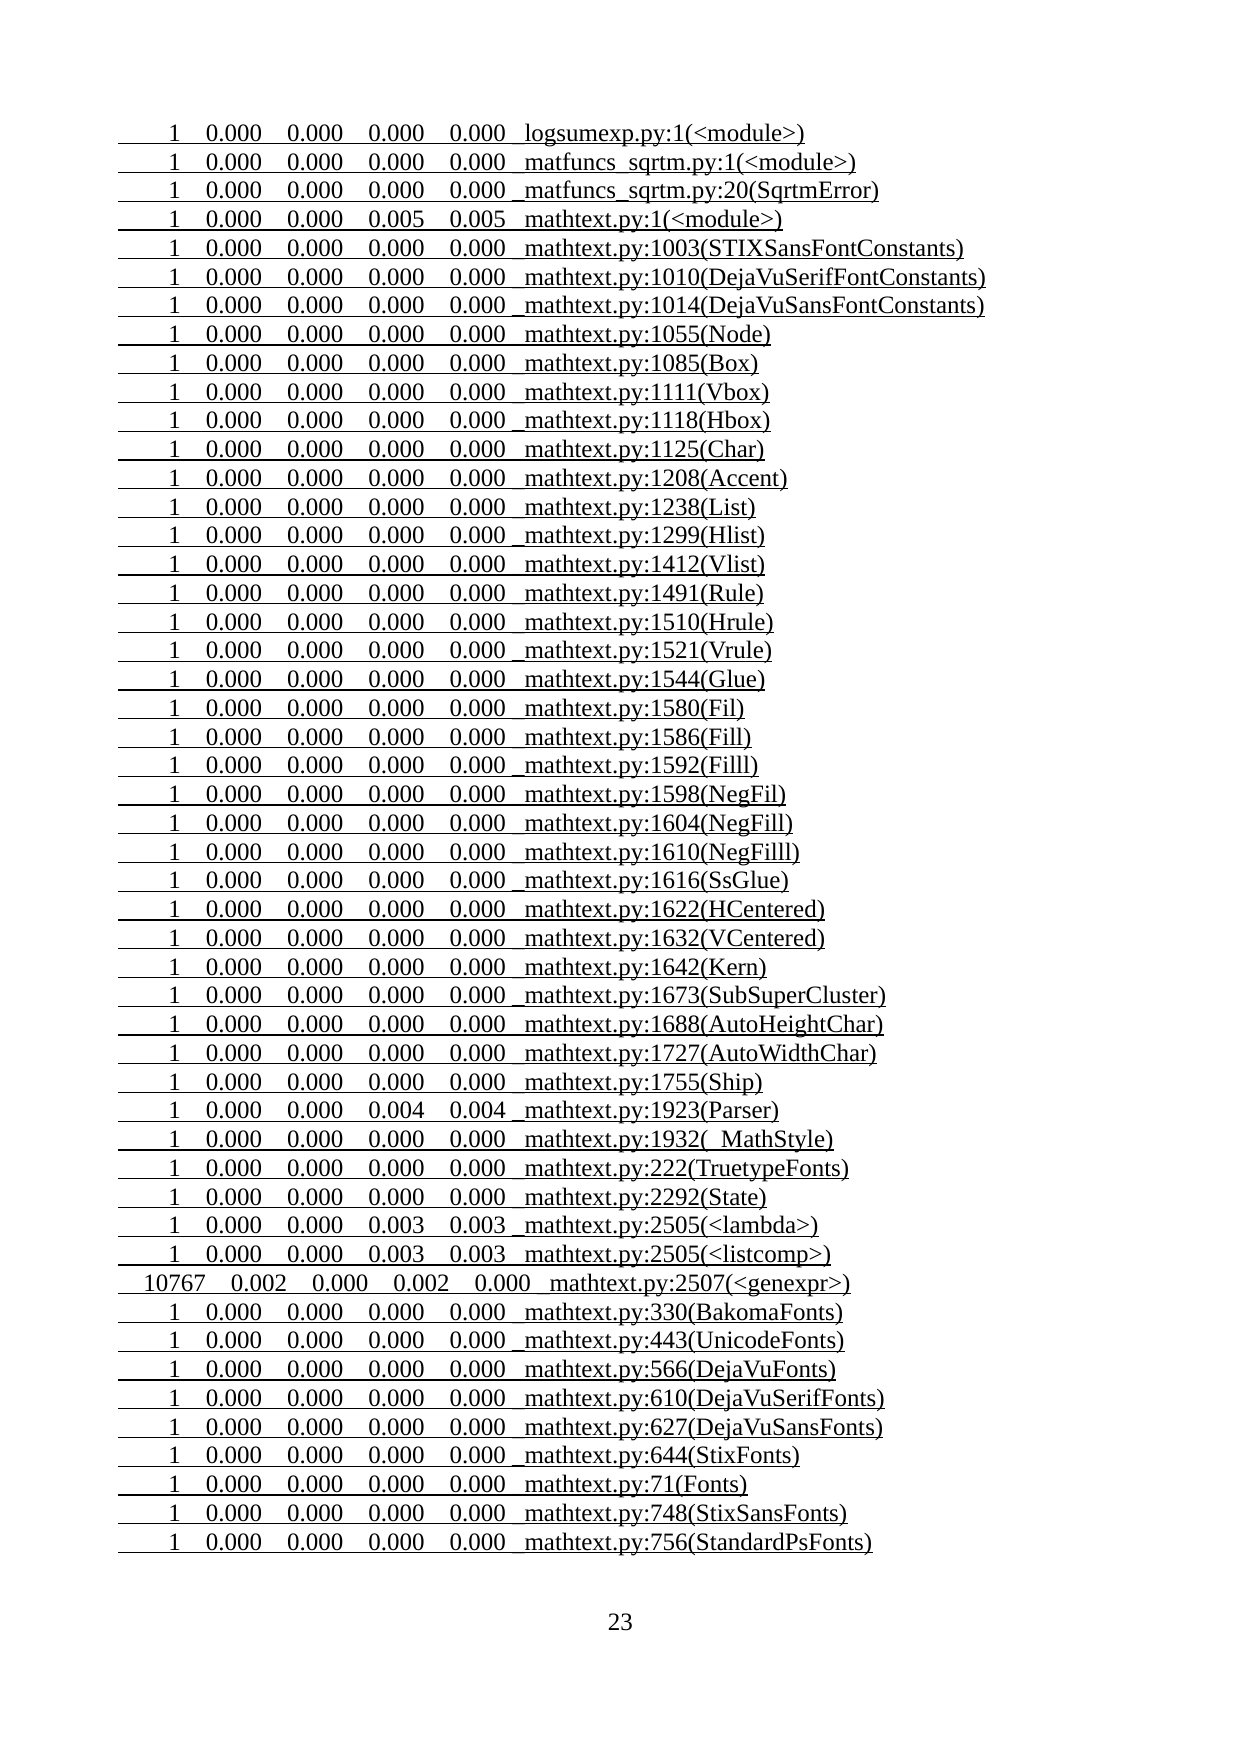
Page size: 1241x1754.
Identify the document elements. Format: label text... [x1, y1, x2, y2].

text 1 0.000 0.000 0.000 0.000 _mathtext.py:1118(Hbox) [118, 406, 1122, 434]
text 1 0.000 0.000 0.000 0.000 _mathtext.py:1622(HCentered) [118, 894, 1122, 923]
text 1 0.000 0.000 0.000 0.000 _mathtext.py:1727(AutoWidthChar) [118, 1038, 1122, 1067]
text 1 0.000 0.000 0.000 0.000 _mathtext.py:1616(SsGlue) [118, 866, 1122, 894]
text 1 0.000 0.000 0.003 0.003 _mathtext.py:2505(<lambda>) [118, 1211, 1122, 1239]
text 1 0.000 0.000 0.000 0.000 _mathtext.py:1932(_MathStyle) [118, 1124, 1122, 1153]
text 1 0.000 0.000 0.000 0.000 _mathtext.py:1299(Hlist) [118, 521, 1122, 549]
text 1 0.000 0.000 0.000 0.000 _mathtext.py:1592(Filll) [118, 751, 1122, 779]
text 1 0.000 0.000 0.003 0.003 _mathtext.py:2505(<listcomp>) [118, 1239, 1122, 1268]
text 1 0.000 0.000 0.000 0.000 _mathtext.py:443(UnicodeFonts) [118, 1326, 1122, 1354]
text 1 0.000 0.000 0.000 0.000 _mathtext.py:566(DejaVuFonts) [118, 1354, 1122, 1383]
text 1 0.000 0.000 0.000 0.000 _mathtext.py:222(TruetypeFonts) [118, 1153, 1122, 1182]
text 1 0.000 0.000 0.000 0.000 _mathtext.py:627(DejaVuSansFonts) [118, 1412, 1122, 1441]
text 1 0.000 0.000 0.000 0.000 _mathtext.py:1610(NegFilll) [118, 837, 1122, 866]
text 1 0.000 0.000 0.000 0.000 _matfuncs_sqrtm.py:20(SqrtmError) [118, 176, 1122, 204]
text 1 0.000 0.000 0.000 0.000 _mathtext.py:1642(Kern) [118, 952, 1122, 981]
text 1 0.000 0.000 0.000 0.000 _mathtext.py:1491(Rule) [118, 578, 1122, 607]
text 1 0.000 0.000 0.000 0.000 _mathtext.py:1604(NegFill) [118, 808, 1122, 837]
text 1 0.000 0.000 0.000 0.000 _mathtext.py:1544(Glue) [118, 664, 1122, 693]
text 1 0.000 0.000 0.000 0.000 _mathtext.py:1085(Box) [118, 348, 1122, 377]
text 1 0.000 0.000 0.000 0.000 _mathtext.py:1755(Ship) [118, 1067, 1122, 1096]
text 1 0.000 0.000 0.000 0.000 _matfuncs_sqrtm.py:1(<module>) [118, 147, 1122, 176]
text 1 0.000 0.000 0.000 0.000 _mathtext.py:1673(SubSuperCluster) [118, 981, 1122, 1009]
text 1 0.000 0.000 0.000 0.000 _logsumexp.py:1(<module>) [118, 118, 1122, 147]
text 1 0.000 0.000 0.000 0.000 _mathtext.py:1586(Fill) [118, 722, 1122, 751]
text 1 0.000 0.000 0.000 0.000 _mathtext.py:1208(Accent) [118, 463, 1122, 492]
text 1 0.000 0.000 0.000 0.000 _mathtext.py:756(StandardPsFonts) [118, 1527, 1122, 1556]
text 1 0.000 0.000 0.000 0.000 _mathtext.py:1238(List) [118, 492, 1122, 521]
text 1 0.000 0.000 0.000 0.000 _mathtext.py:2292(State) [118, 1182, 1122, 1211]
text 1 0.000 0.000 0.000 0.000 _mathtext.py:330(BakomaFonts) [118, 1297, 1122, 1326]
text 1 0.000 0.000 0.000 0.000 _mathtext.py:1598(NegFil) [118, 779, 1122, 808]
text 10767 0.002 0.000 0.002 0.000 _mathtext.py:2507(<genexpr>) [118, 1268, 1122, 1297]
text 1 0.000 0.000 0.000 0.000 _mathtext.py:1010(DejaVuSerifFontConstants) [118, 262, 1122, 291]
text 1 0.000 0.000 0.000 0.000 _mathtext.py:1014(DejaVuSansFontConstants) [118, 291, 1122, 319]
text 1 0.000 0.000 0.000 0.000 _mathtext.py:1055(Node) [118, 319, 1122, 348]
text 1 0.000 0.000 0.000 0.000 _mathtext.py:610(DejaVuSerifFonts) [118, 1383, 1122, 1412]
text 1 0.000 0.000 0.000 0.000 _mathtext.py:1580(Fil) [118, 693, 1122, 722]
text 1 0.000 0.000 0.000 0.000 _mathtext.py:1688(AutoHeightChar) [118, 1009, 1122, 1038]
text 1 0.000 0.000 0.000 0.000 _mathtext.py:71(Fonts) [118, 1469, 1122, 1498]
text 1 0.000 0.000 0.000 0.000 _mathtext.py:1003(STIXSansFontConstants) [118, 233, 1122, 262]
text 1 0.000 0.000 0.000 0.000 _mathtext.py:1521(Vrule) [118, 636, 1122, 664]
text 1 0.000 0.000 0.005 0.005 _mathtext.py:1(<module>) [118, 204, 1122, 233]
text 1 0.000 0.000 0.004 0.004 _mathtext.py:1923(Parser) [118, 1096, 1122, 1124]
text 1 0.000 0.000 0.000 0.000 _mathtext.py:1412(Vlist) [118, 549, 1122, 578]
text 1 0.000 0.000 0.000 0.000 _mathtext.py:1125(Char) [118, 434, 1122, 463]
text 1 0.000 0.000 0.000 0.000 _mathtext.py:644(StixFonts) [118, 1441, 1122, 1469]
text 1 0.000 0.000 0.000 0.000 _mathtext.py:748(StixSansFonts) [118, 1498, 1122, 1527]
text 1 0.000 0.000 0.000 0.000 _mathtext.py:1510(Hrule) [118, 607, 1122, 636]
text 1 0.000 0.000 0.000 0.000 _mathtext.py:1632(VCentered) [118, 923, 1122, 952]
text 1 0.000 0.000 0.000 0.000 _mathtext.py:1111(Vbox) [118, 377, 1122, 406]
